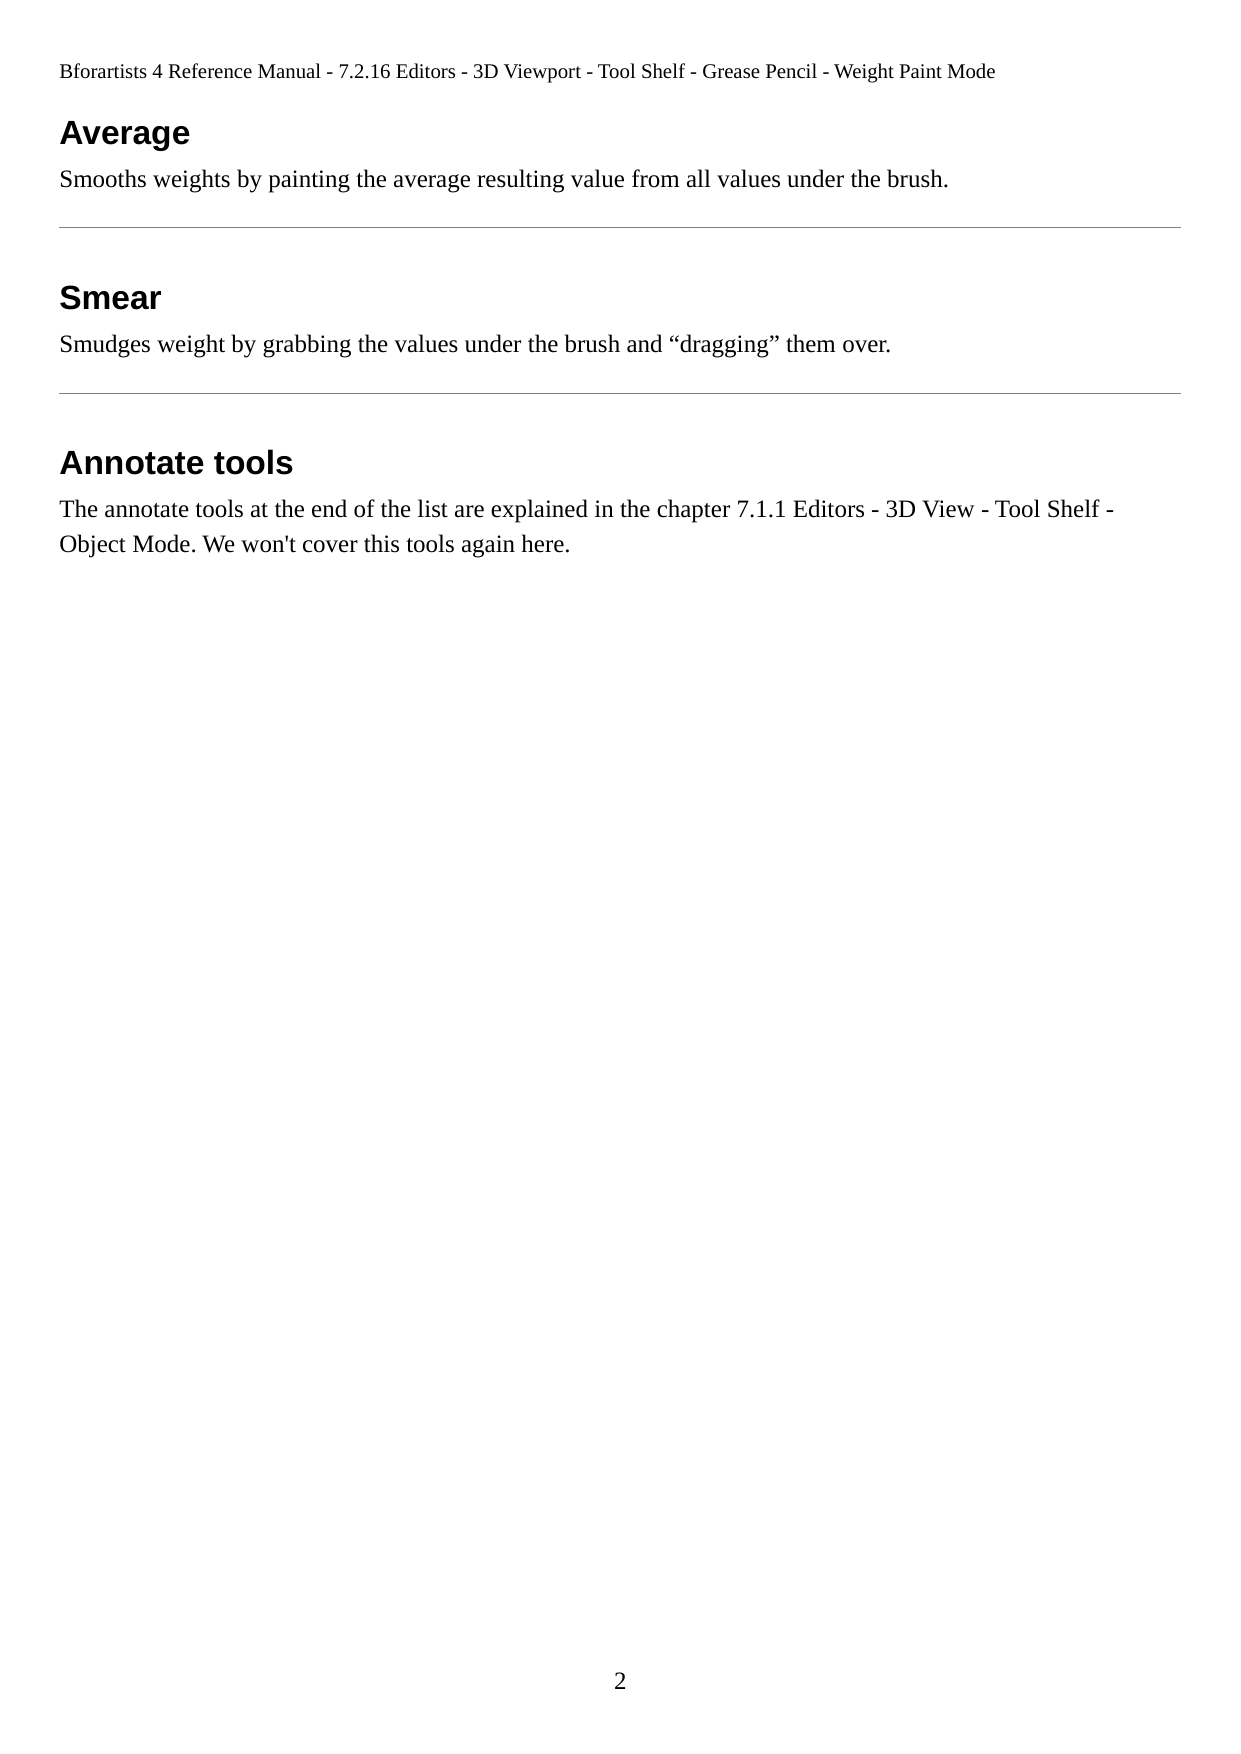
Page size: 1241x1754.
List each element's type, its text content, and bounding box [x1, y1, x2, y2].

subtitle Smear [59, 278, 1181, 316]
text Smudges weight by grabbing the values under the brush and “dragging” them over. [59, 329, 1181, 358]
subtitle Annotate tools [59, 443, 1181, 482]
text Smooths weights by painting the average resulting value from all values under the brush. [59, 164, 1181, 192]
text The annotate tools at the end of the list are explained in the chapter 7.1.1 Editors - 3D View - Tool Shelf - Object Mode. We won't cover this tools again here. [59, 494, 1181, 557]
subtitle Average [59, 113, 1181, 151]
